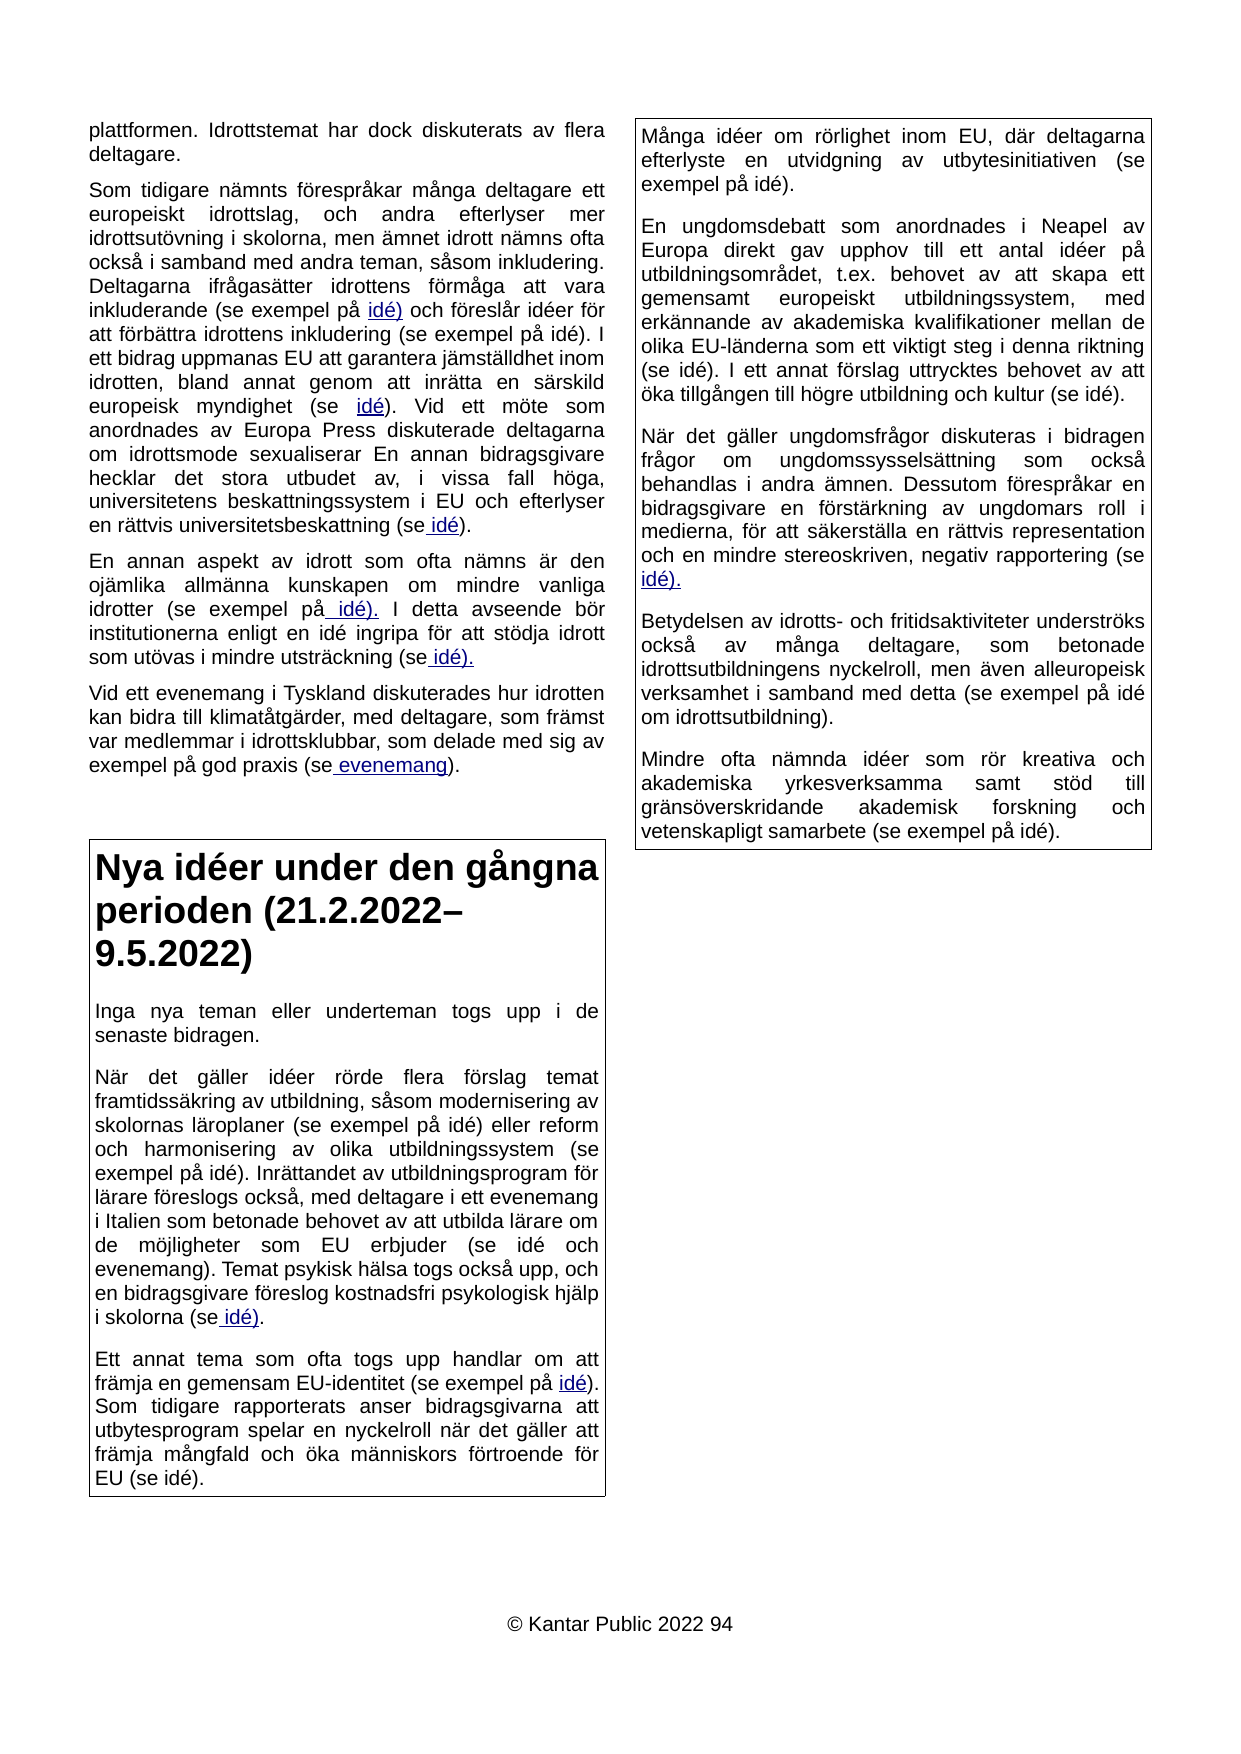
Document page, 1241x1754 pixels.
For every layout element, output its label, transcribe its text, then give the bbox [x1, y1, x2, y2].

text Betydelsen av idrotts- och fritidsaktiviteter underströks också av många deltagare, som betonade idrottsutbildningens nyckelroll, men även alleuropeisk verksamhet i samband med detta (se exempel på idé om idrottsutbildning). [636, 603, 1151, 735]
subtitle Nya idéer under den gångna perioden (21.2.2022–9.5.2022) [90, 840, 605, 981]
text Många idéer om rörlighet inom EU, där deltagarna efterlyste en utvidgning av utbytesinitiativen (se exempel på idé). [636, 119, 1151, 202]
text När det gäller idéer rörde flera förslag temat framtidssäkring av utbildning, såsom modernisering av skolornas läroplaner (se exempel på idé) eller reform och harmonisering av olika utbildningssystem (se exempel på idé). Inrättandet av utbildningsprogram för lärare föreslogs också, med deltagare i ett evenemang i Italien som betonade behovet av att utbilda lärare om de möjligheter som EU erbjuder (se idé och evenemang). Temat psykisk hälsa togs också upp, och en bidragsgivare föreslog kostnadsfri psykologisk hjälp i skolorna (se idé). [90, 1059, 605, 1334]
text plattformen. Idrottstemat har dock diskuterats av flera deltagare. [88, 118, 605, 166]
text En ungdomsdebatt som anordnades i Neapel av Europa direkt gav upphov till ett antal idéer på utbildningsområdet, t.ex. behovet av att skapa ett gemensamt europeiskt utbildningssystem, med erkännande av akademiska kvalifikationer mellan de olika EU-länderna som ett viktigt steg i denna riktning (se idé). I ett annat förslag uttrycktes behovet av att öka tillgången till högre utbildning och kultur (se idé). [636, 208, 1151, 412]
text Ett annat tema som ofta togs upp handlar om att främja en gemensam EU-identitet (se exempel på idé). Som tidigare rapporterats anser bidragsgivarna att utbytesprogram spelar en nyckelroll när det gäller att främja mångfald och öka människors förtroende för EU (se idé). [90, 1340, 605, 1496]
text Mindre ofta nämnda idéer som rör kreativa och akademiska yrkesverksamma samt stöd till gränsöverskridande akademisk forskning och vetenskapligt samarbete (se exempel på idé). [636, 741, 1151, 849]
text Som tidigare nämnts förespråkar många deltagare ett europeiskt idrottslag, och andra efterlyser mer idrottsutövning i skolorna, men ämnet idrott nämns ofta också i samband med andra teman, såsom inkludering. Deltagarna ifrågasätter idrottens förmåga att vara inkluderande (se exempel på idé) och föreslår idéer för att förbättra idrottens inkludering (se exempel på idé). I ett bidrag uppmanas EU att garantera jämställdhet inom idrotten, bland annat genom att inrätta en särskild europeisk myndighet (se idé). Vid ett möte som anordnades av Europa Press diskuterade deltagarna om idrottsmode sexualiserar En annan bidragsgivare hecklar det stora utbudet av, i vissa fall höga, universitetens beskattningssystem i EU och efterlyser en rättvis universitetsbeskattning (se idé). [88, 178, 605, 537]
text När det gäller ungdomsfrågor diskuteras i bidragen frågor om ungdomssysselsättning som också behandlas i andra ämnen. Dessutom förespråkar en bidragsgivare en förstärkning av ungdomars roll i medierna, för att säkerställa en rättvis representation och en mindre stereoskriven, negativ rapportering (se idé). [636, 417, 1151, 597]
text En annan aspekt av idrott som ofta nämns är den ojämlika allmänna kunskapen om mindre vanliga idrotter (se exempel på idé). I detta avseende bör institutionerna enligt en idé ingripa för att stödja idrott som utövas i mindre utsträckning (se idé). [88, 549, 605, 669]
text Inga nya teman eller underteman togs upp i de senaste bidragen. [90, 993, 605, 1053]
text Vid ett evenemang i Tyskland diskuterades hur idrotten kan bidra till klimatåtgärder, med deltagare, som främst var medlemmar i idrottsklubbar, som delade med sig av exempel på god praxis (se evenemang). [88, 681, 605, 777]
